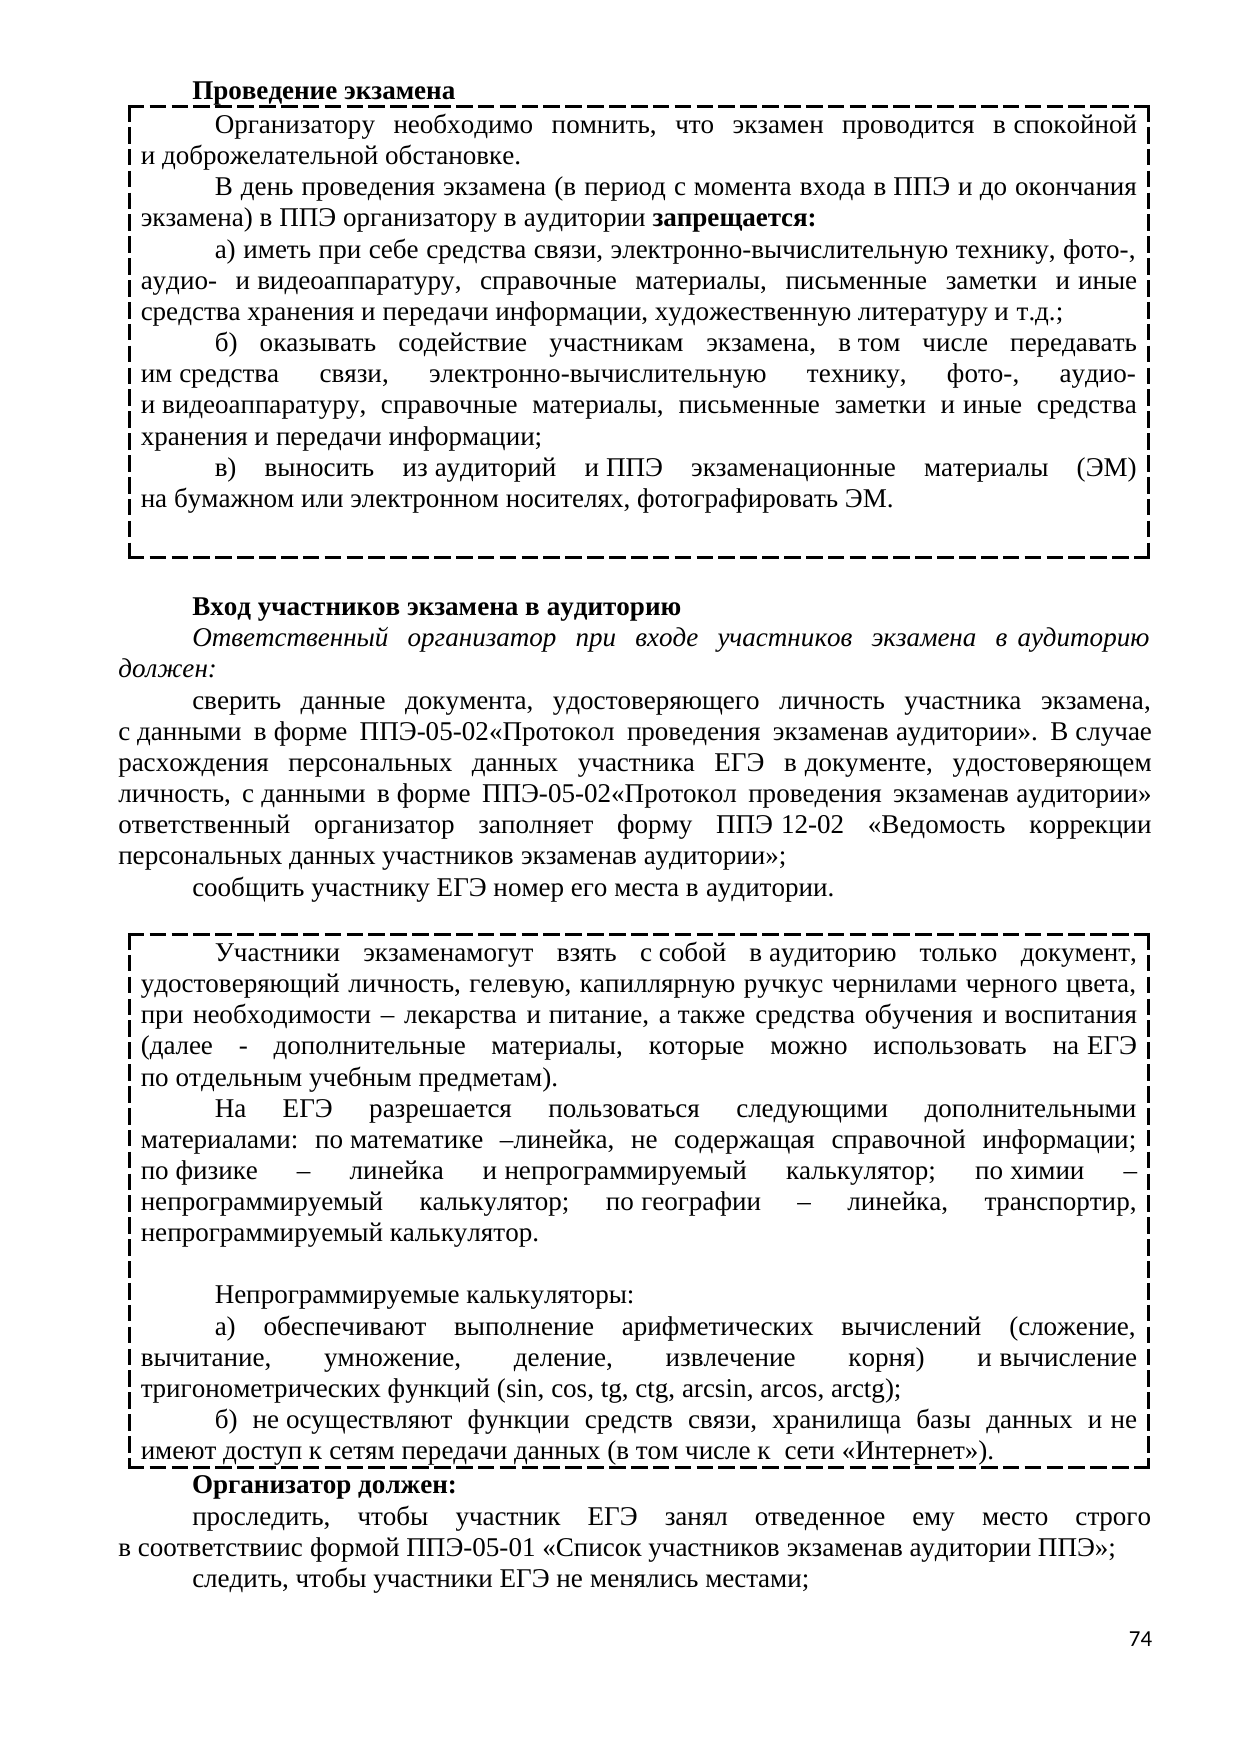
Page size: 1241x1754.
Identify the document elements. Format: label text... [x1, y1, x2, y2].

text проследить, чтобы участник ЕГЭ занял отведенное ему место строго в соответствиис формой ППЭ-05-01 «Список участников экзаменав аудитории ППЭ»; [118, 1500, 1152, 1562]
text Вход участников экзамена в аудиторию [118, 590, 1152, 621]
text Ответственный организатор при входе участников экзамена в аудиторию должен: [118, 621, 1152, 684]
text Проведение экзамена [118, 74, 1152, 105]
text сверить данные документа, удостоверяющего личность участника экзамена, с данными в форме ППЭ-05-02«Протокол проведения экзаменав аудитории». В случае расхождения персональных данных участника ЕГЭ в документе, удостоверяющем личность, с данными в форме ППЭ-05-02«Протокол проведения экзаменав аудитории» ответственный организатор заполняет форму ППЭ 12-02 «Ведомость коррекции персональных данных участников экзаменав аудитории»; [118, 684, 1152, 871]
text Организатор должен: [118, 1469, 1152, 1500]
table_header Организатору необходимо помнить, что экзамен проводится в спокойной и доброжелательной обстановке. В день проведения экзамена (в период с момента входа в ППЭ и до окончания экзамена) в ППЭ организатору в аудитории запрещается: а) иметь при себе средства связи, электронно-вычислительную технику, фото-, аудио- и видеоаппаратуру, справочные материалы, письменные заметки и иные средства хранения и передачи информации, художественную литературу и т.д.; б) оказывать содействие участникам экзамена, в том числе передавать им средства связи, электронно-вычислительную технику, фото-, аудио- и видеоаппаратуру, справочные материалы, письменные заметки и иные средства хранения и передачи информации; в) выносить из аудиторий и ППЭ экзаменационные материалы (ЭМ) на бумажном или электронном носителях, фотографировать ЭМ. [129, 105, 1148, 556]
table_header Участники экзаменамогут взять с собой в аудиторию только документ, удостоверяющий личность, гелевую, капиллярную ручкус чернилами черного цвета, при необходимости – лекарства и питание, а также средства обучения и воспитания (далее - дополнительные материалы, которые можно использовать на ЕГЭ по отдельным учебным предметам). На ЕГЭ разрешается пользоваться следующими дополнительными материалами: по математике ‒линейка, не содержащая справочной информации; по физике – линейка и непрограммируемый калькулятор; по химии – непрограммируемый калькулятор; по географии – линейка, транспортир, непрограммируемый калькулятор. Непрограммируемые калькуляторы: а) обеспечивают выполнение арифметических вычислений (сложение, вычитание, умножение, деление, извлечение корня) и вычисление тригонометрических функций (sin, cos, tg, ctg, arcsin, arcos, arctg); б) не осуществляют функции средств связи, хранилища базы данных и не имеют доступ к сетям передачи данных (в том числе к сети «Интернет»). [129, 933, 1148, 1466]
text сообщить участнику ЕГЭ номер его места в аудитории. [118, 871, 1152, 902]
text следить, чтобы участники ЕГЭ не менялись местами; [118, 1562, 1152, 1593]
